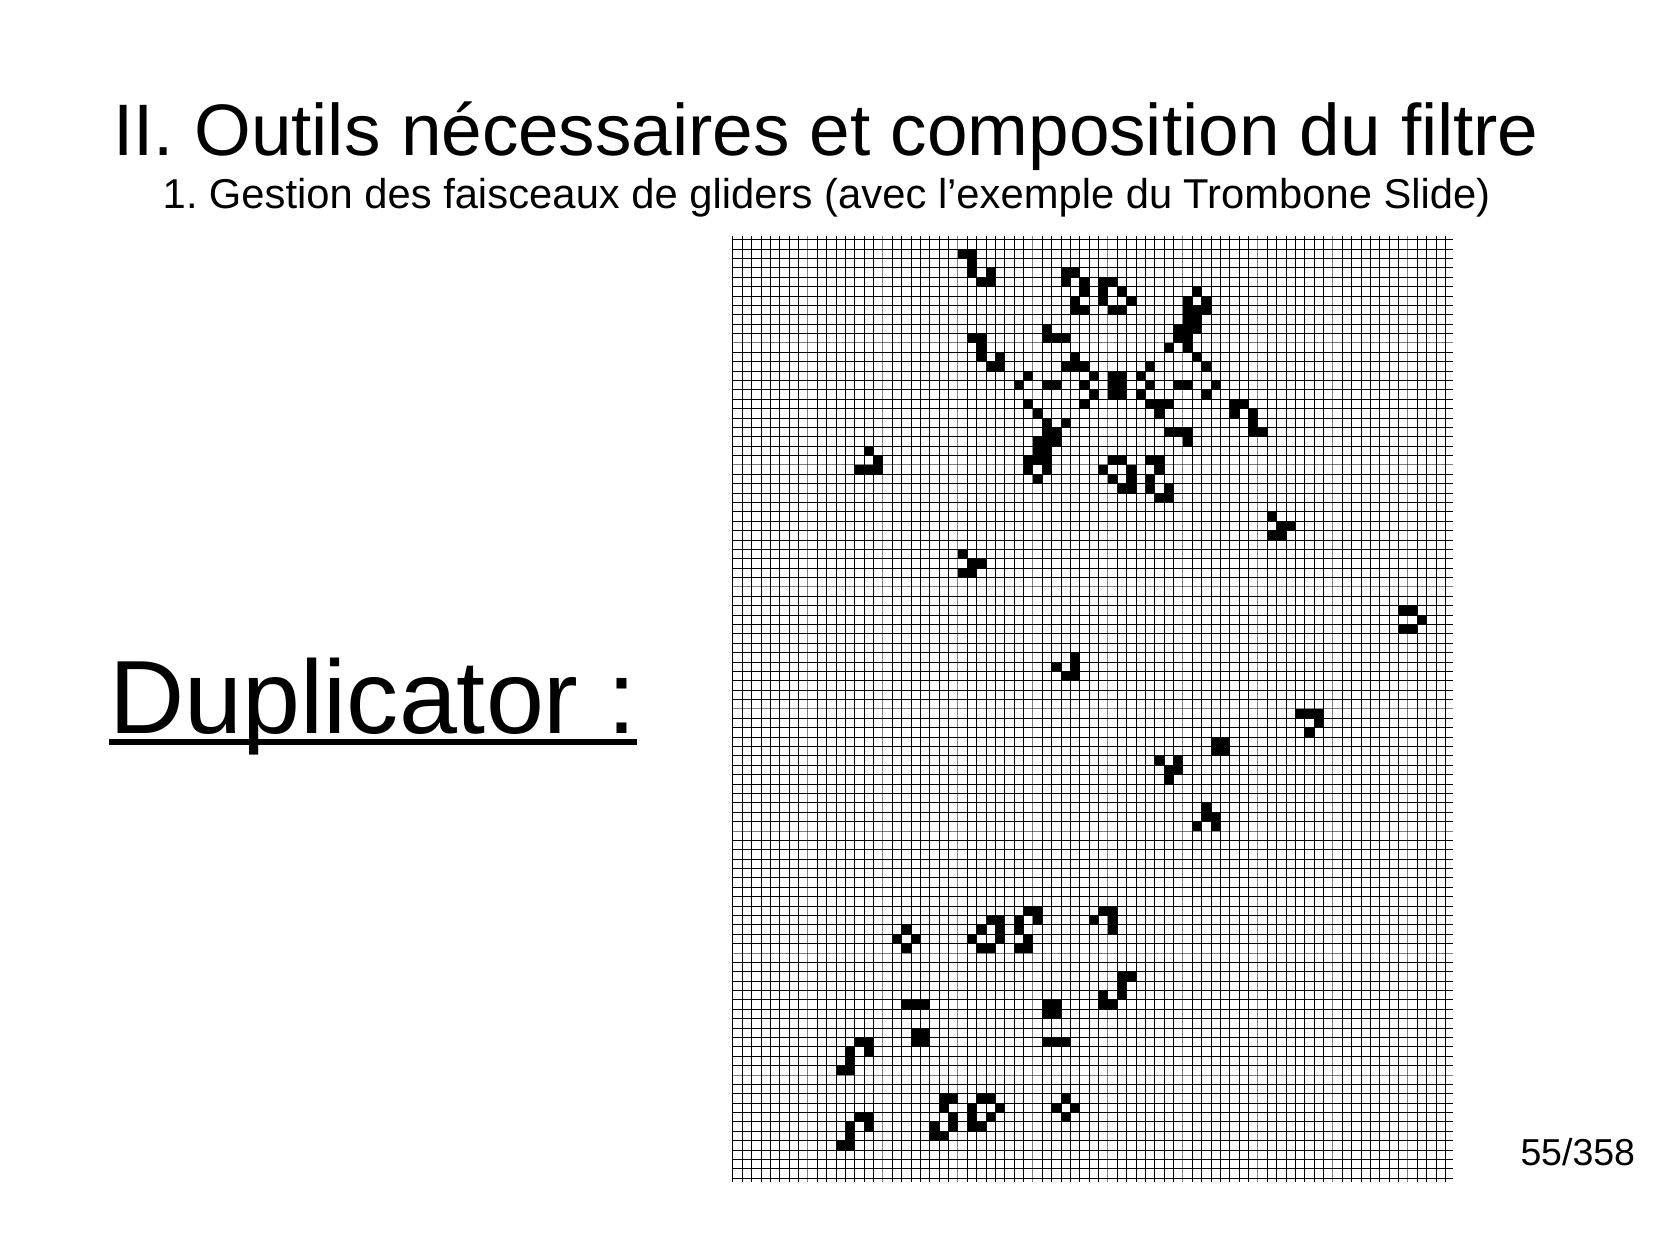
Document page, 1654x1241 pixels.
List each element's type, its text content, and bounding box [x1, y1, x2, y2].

text_box Duplicator : [94, 631, 652, 763]
picture [732, 236, 1453, 1182]
title II. Outils nécessaires et composition du filtre 1. Gestion des faisceaux de gliders (avec l’exemple du Trombone Slide) [82, 49, 1571, 257]
text_box <number>/358 [1505, 1124, 1654, 1182]
